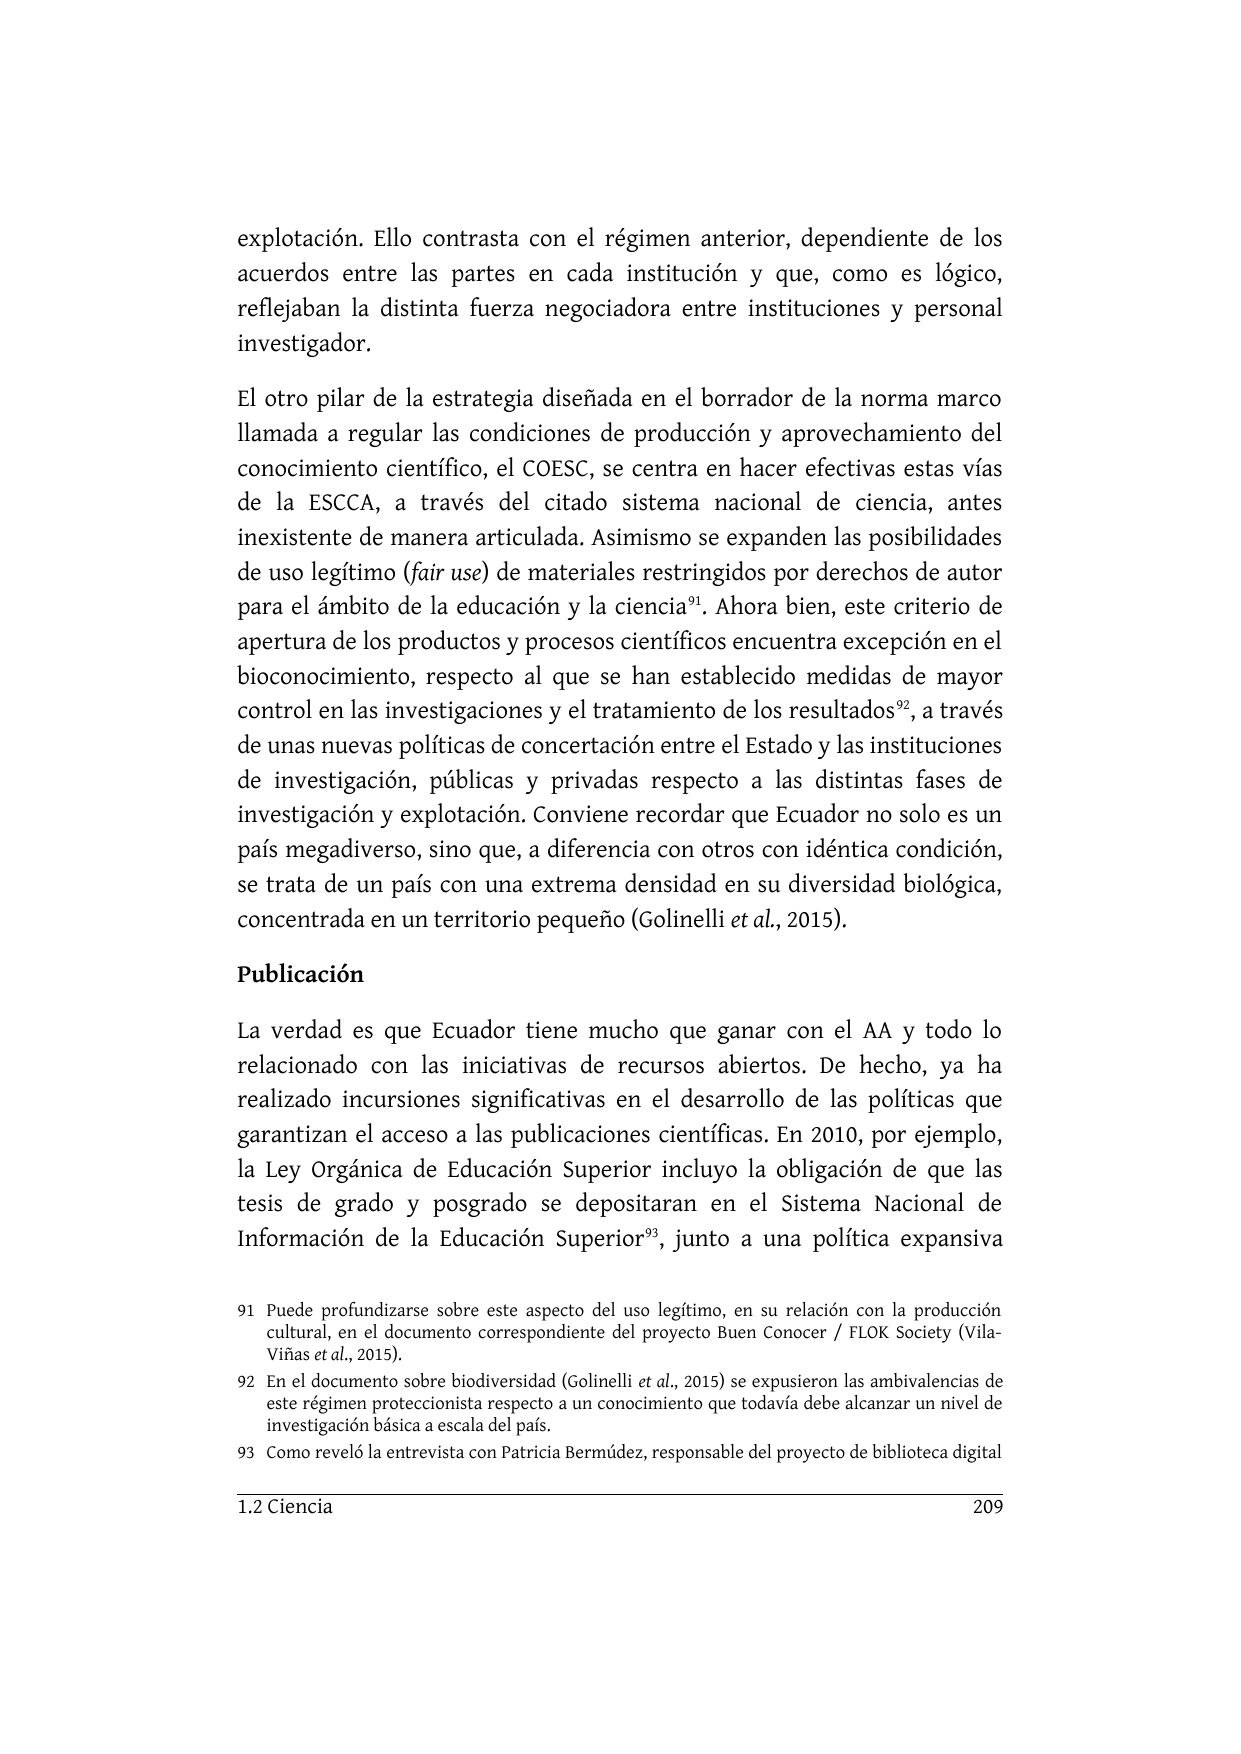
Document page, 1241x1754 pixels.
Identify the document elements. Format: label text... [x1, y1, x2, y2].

text Como reveló la entrevista con Patricia Bermúdez, responsable del proyecto de biblioteca digital [237, 1442, 1003, 1464]
text En el documento sobre biodiversidad (Golinelli et al., 2015) se expusieron las ambivalencias de este régimen proteccionista respecto a un conocimiento que todavía debe alcanzar un nivel de investigación básica a escala del país. [237, 1371, 1003, 1436]
text Puede profundizarse sobre este aspecto del uso legítimo, en su relación con la producción cultural, en el documento correspondiente del proyecto Buen Conocer / FLOK Society (Vila-Viñas et al., 2015). [237, 1300, 1003, 1365]
text La verdad es que Ecuador tiene mucho que ganar con el AA y todo lo relacionado con las iniciativas de recursos abiertos. De hecho, ya ha realizado incursiones significativas en el desarrollo de las políticas que garantizan el acceso a las publicaciones científicas. En 2010, por ejemplo, la Ley Orgánica de Educación Superior incluyo la obligación de que las tesis de grado y posgrado se depositaran en el Sistema Nacional de Información de la Educación Superior, junto a una política expansiva [237, 1017, 1003, 1254]
text explotación. Ello contrasta con el régimen anterior, dependiente de los acuerdos entre las partes en cada institución y que, como es lógico, reflejaban la distinta fuerza negociadora entre instituciones y personal investigador. [237, 225, 1003, 358]
text Publicación [237, 961, 1003, 990]
text El otro pilar de la estrategia diseñada en el borrador de la norma marco llamada a regular las condiciones de producción y aprovechamiento del conocimiento científico, el COESC, se centra en hacer efectivas estas vías de la ESCCA, a través del citado sistema nacional de ciencia, antes inexistente de manera articulada. Asimismo se expanden las posibilidades de uso legítimo (fair use) de materiales restringidos por derechos de autor para el ámbito de la educación y la ciencia. Ahora bien, este criterio de apertura de los productos y procesos científicos encuentra excepción en el bioconocimiento, respecto al que se han establecido medidas de mayor control en las investigaciones y el tratamiento de los resultados, a través de unas nuevas políticas de concertación entre el Estado y las instituciones de investigación, públicas y privadas respecto a las distintas fases de investigación y explotación. Conviene recordar que Ecuador no solo es un país megadiverso, sino que, a diferencia con otros con idéntica condición, se trata de un país con una extrema densidad en su diversidad biológica, concentrada en un territorio pequeño (Golinelli et al., 2015). [237, 385, 1003, 934]
